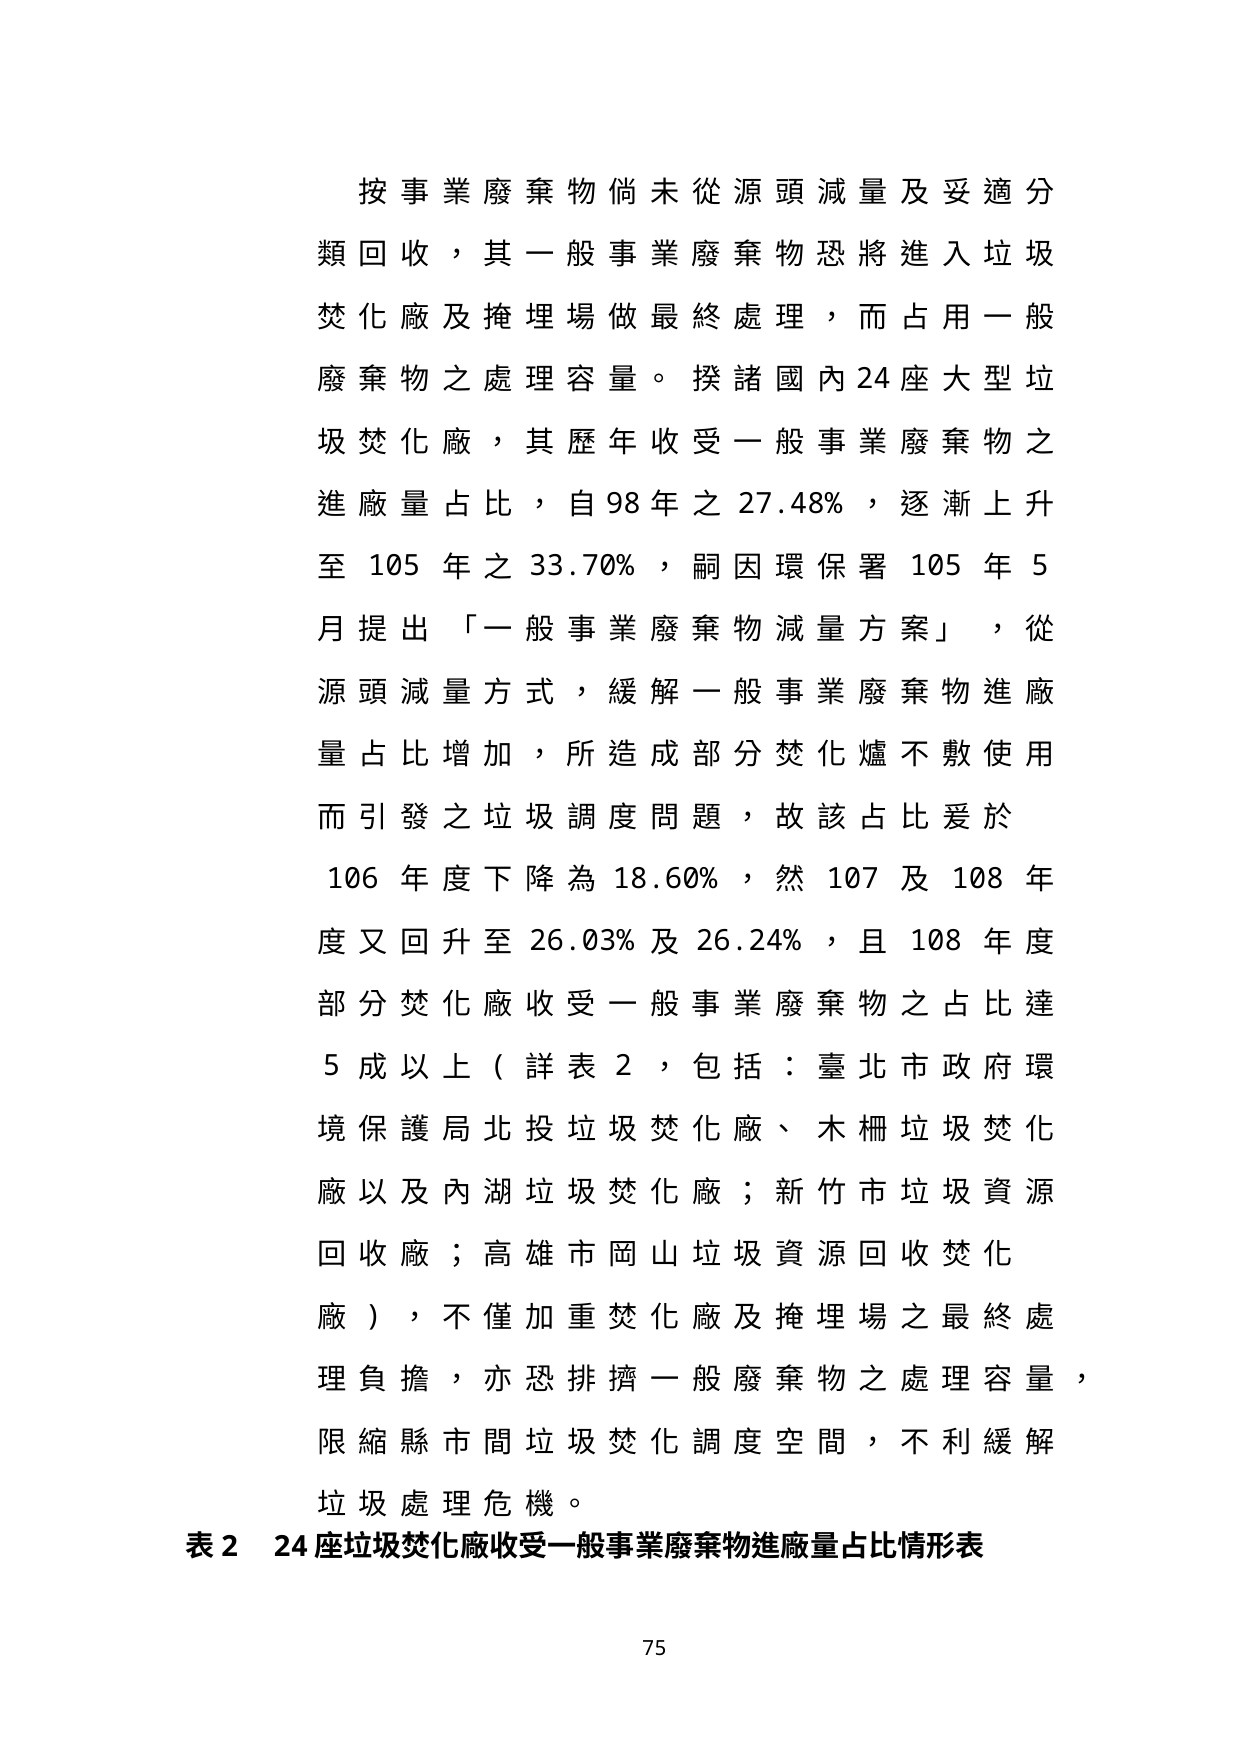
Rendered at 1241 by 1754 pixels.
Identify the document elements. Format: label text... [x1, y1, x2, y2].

text 表2 24座垃圾焚化廠收受一般事業廢棄物進廠量占比情形表 [186, 1523, 1061, 1564]
text 按事業廢棄物倘未從源頭減量及妥適分類回收，其一般事業廢棄物恐將進入垃圾焚化廠及掩埋場做最終處理，而占用一般廢棄物之處理容量。揆諸國內24座大型垃圾焚化廠，其歷年收受一般事業廢棄物之進廠量占比，自98年之27.48%，逐漸上升至105年之33.70%，嗣因環保署105年5月提出「一般事業廢棄物減量方案」，從源頭減量方式，緩解一般事業廢棄物進廠量占比增加，所造成部分焚化爐不敷使用而引發之垃圾調度問題，故該占比爰於106年度下降為18.60%，然107及108年度又回升至26.03%及26.24%，且108年度部分焚化廠收受一般事業廢棄物之占比達5成以上(詳表2，包括：臺北市政府環境保護局北投垃圾焚化廠、木柵垃圾焚化廠以及內湖垃圾焚化廠；新竹市垃圾資源回收廠；高雄市岡山垃圾資源回收焚化廠)，不僅加重焚化廠及掩埋場之最終處理負擔，亦恐排擠一般廢棄物之處理容量，限縮縣市間垃圾焚化調度空間，不利緩解垃圾處理危機。 [274, 148, 1061, 1523]
